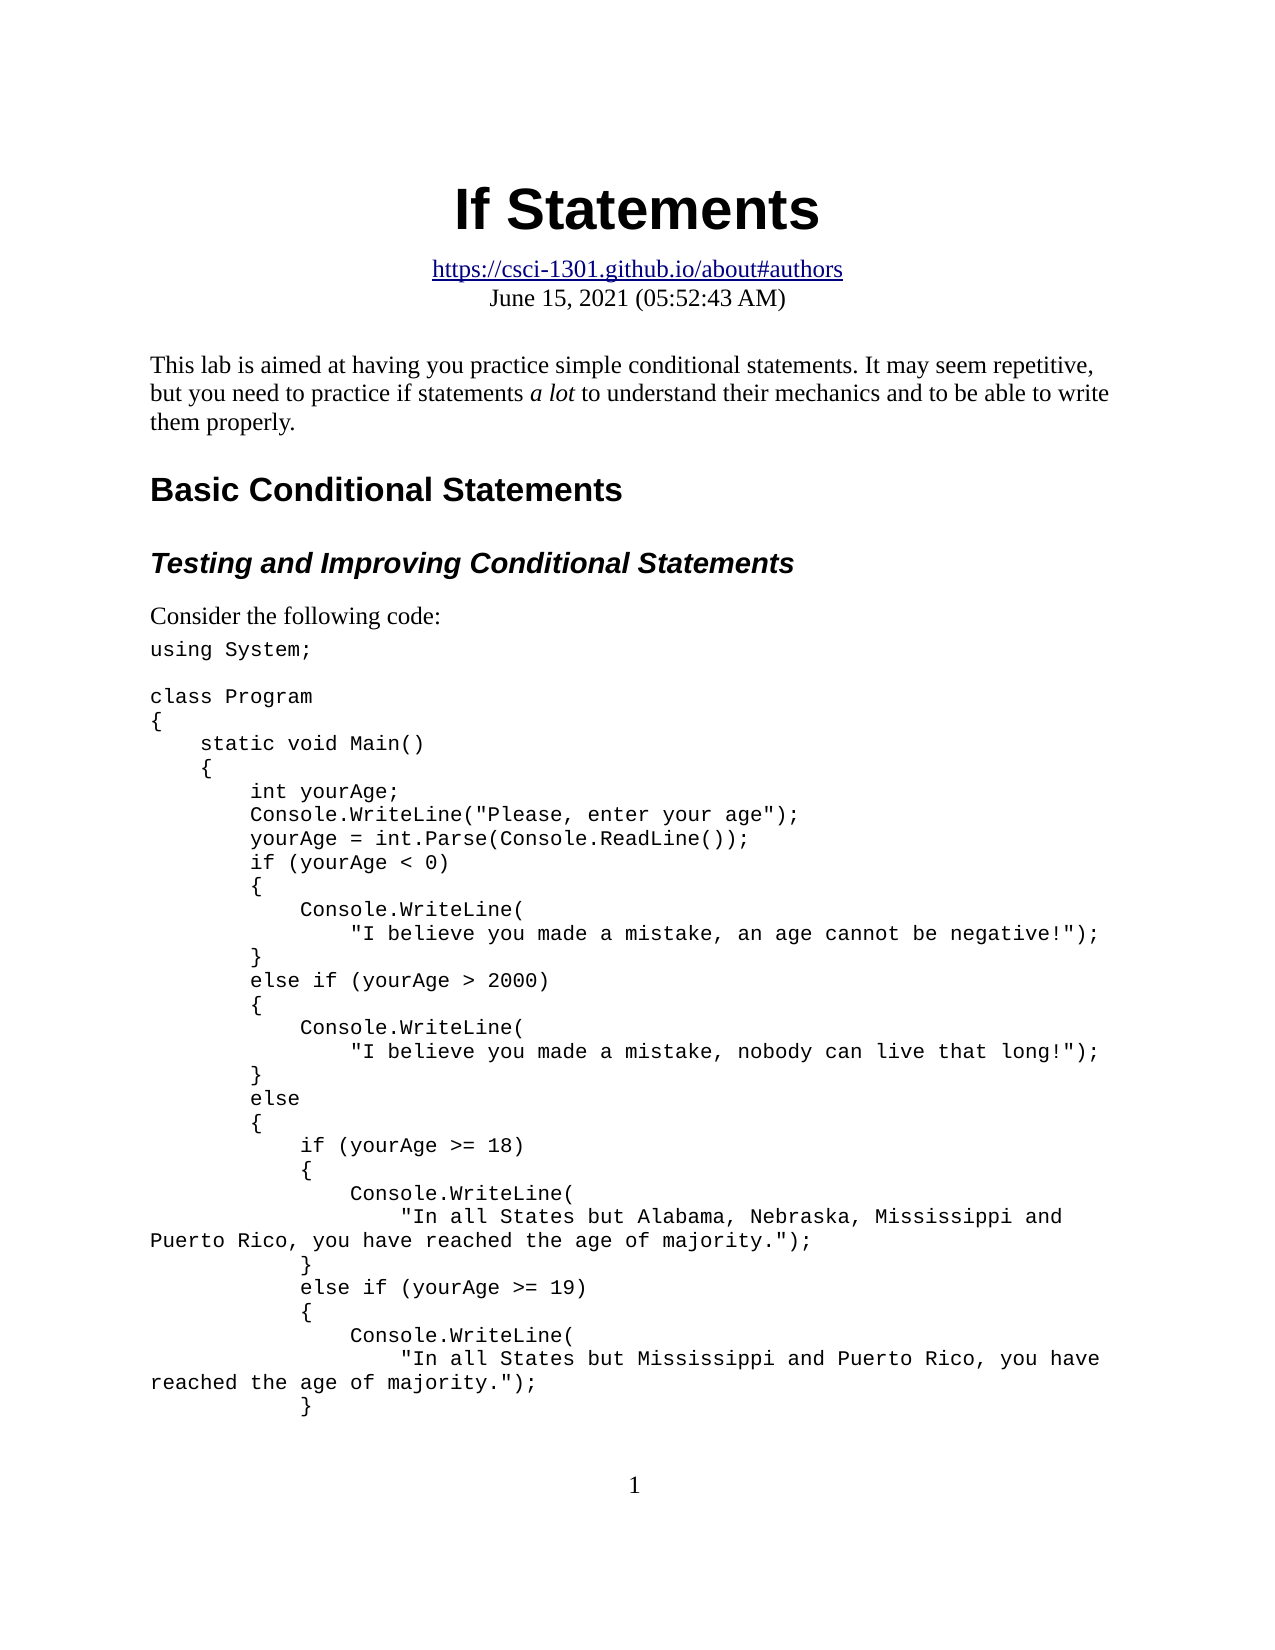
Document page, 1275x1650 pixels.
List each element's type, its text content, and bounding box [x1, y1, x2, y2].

subtitle Basic Conditional Statements [150, 470, 1125, 509]
text Console.WriteLine( [150, 1017, 1125, 1041]
text else if (yourAge > 2000) [150, 970, 1125, 993]
text { [150, 875, 1125, 899]
title If Statements [150, 175, 1125, 242]
text Console.WriteLine( [150, 1183, 1125, 1206]
text "I believe you made a mistake, an age cannot be negative!"); [150, 923, 1125, 946]
text yourAge = int.Parse(Console.ReadLine()); [150, 828, 1125, 852]
text June 15, 2021 (05:52:43 AM) [150, 283, 1125, 312]
text if (yourAge >= 18) [150, 1135, 1125, 1159]
text { [150, 710, 1125, 733]
subtitle Testing and Improving Conditional Statements [150, 546, 1125, 580]
text Console.WriteLine("Please, enter your age"); [150, 804, 1125, 828]
text "In all States but Alabama, Nebraska, Mississippi and Puerto Rico, you have reached the age of majority."); [150, 1206, 1125, 1254]
text } [150, 1254, 1125, 1277]
text { [150, 1159, 1125, 1183]
text } [150, 1064, 1125, 1088]
text Console.WriteLine( [150, 899, 1125, 923]
text { [150, 757, 1125, 781]
text { [150, 1112, 1125, 1135]
text { [150, 1301, 1125, 1324]
text class Program [150, 686, 1125, 710]
text Consider the following code: [150, 601, 1125, 630]
text if (yourAge < 0) [150, 852, 1125, 875]
text https://csci-1301.github.io/about#authors [150, 254, 1125, 283]
text This lab is aimed at having you practice simple conditional statements. It may seem repetitive, but you need to practice if statements a lot to understand their mechanics and to be able to write them properly. [150, 350, 1125, 436]
text "In all States but Mississippi and Puerto Rico, you have reached the age of majority."); [150, 1348, 1125, 1396]
text int yourAge; [150, 781, 1125, 804]
text Console.WriteLine( [150, 1324, 1125, 1348]
text else if (yourAge >= 19) [150, 1277, 1125, 1301]
text } [150, 946, 1125, 970]
text { [150, 993, 1125, 1017]
text } [150, 1396, 1125, 1419]
text using System; [150, 639, 1125, 662]
text static void Main() [150, 733, 1125, 757]
text "I believe you made a mistake, nobody can live that long!"); [150, 1041, 1125, 1064]
text else [150, 1088, 1125, 1112]
